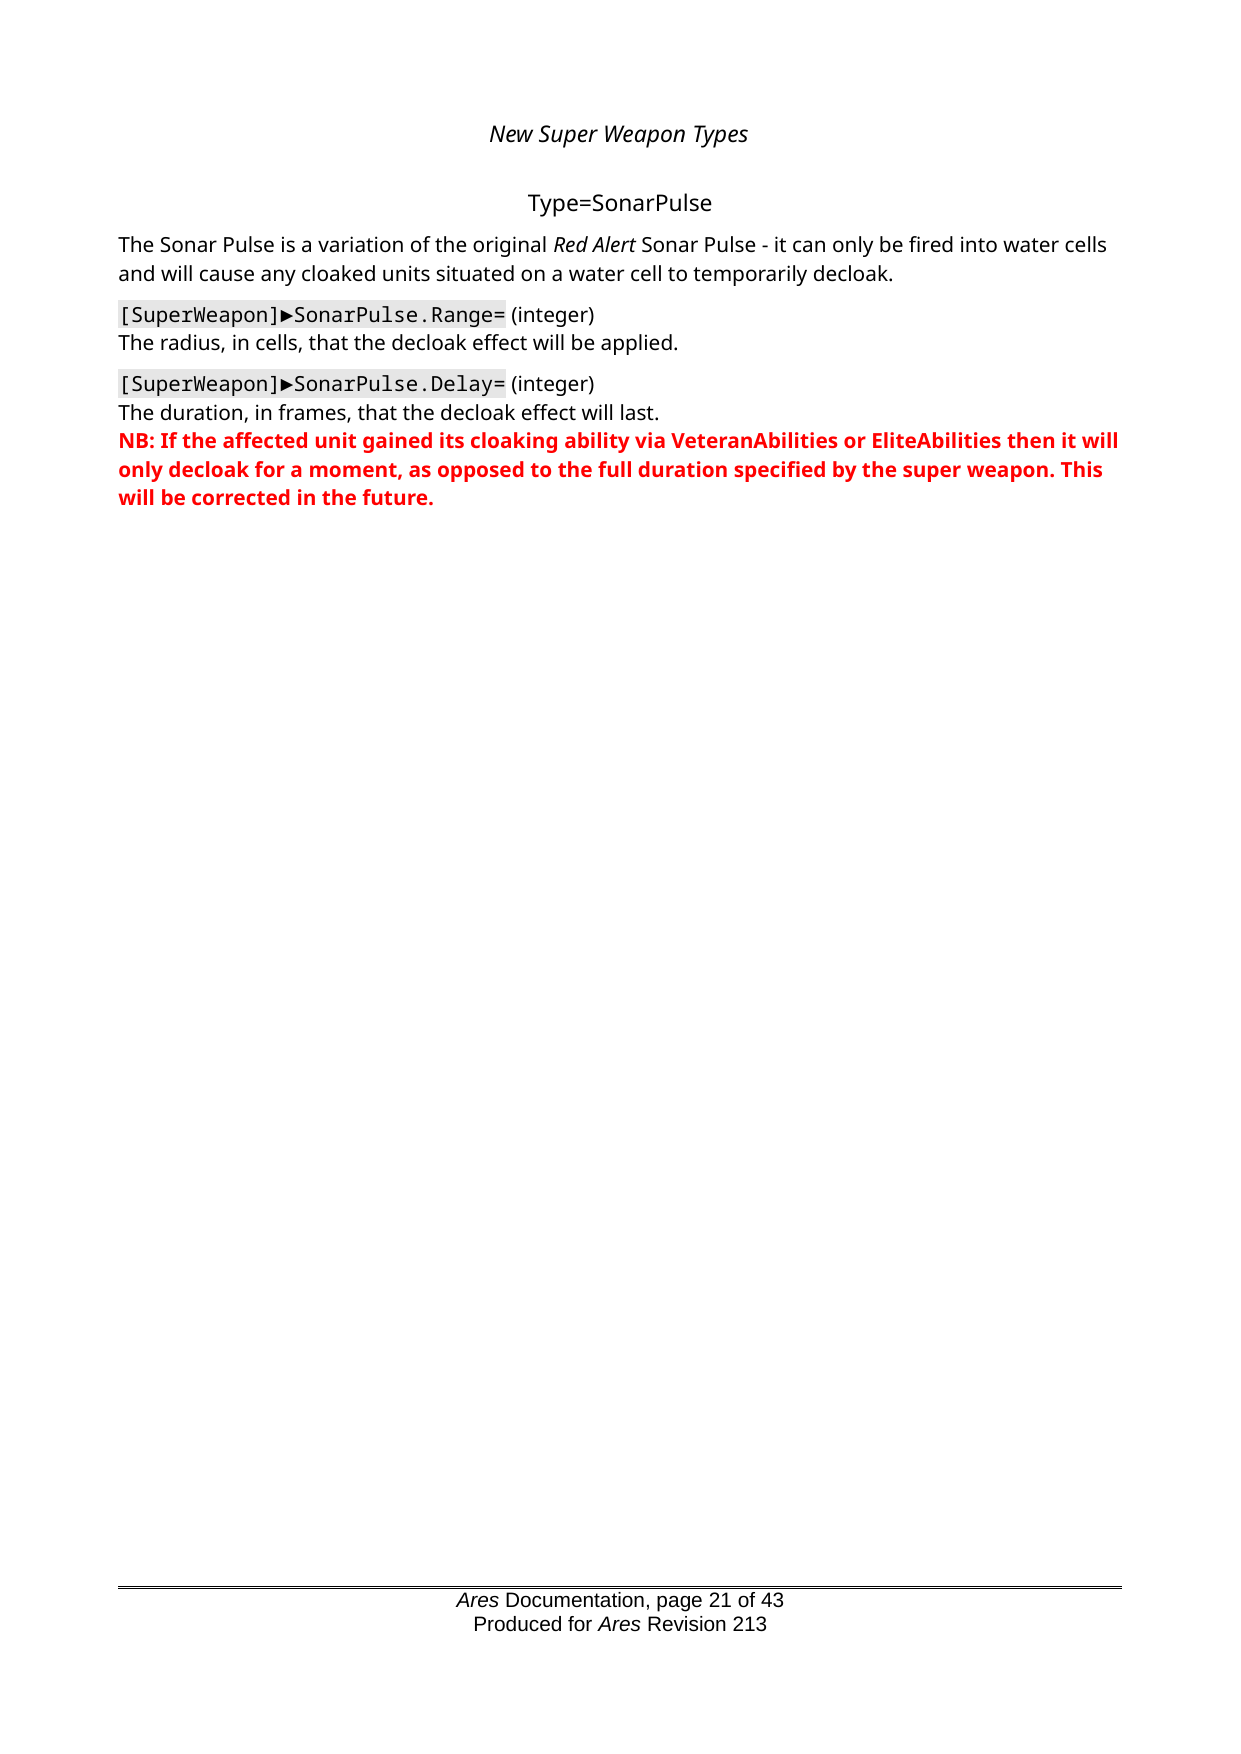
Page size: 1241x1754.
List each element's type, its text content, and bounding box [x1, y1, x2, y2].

text The Sonar Pulse is a variation of the original Red Alert Sonar Pulse - it can only be fired into water cells and will cause any cloaked units situated on a water cell to temporarily decloak. [118, 231, 1122, 287]
subtitle Type=SonarPulse [118, 187, 1122, 218]
text [SuperWeapon]►SonarPulse.Delay= (integer) The duration, in frames, that the decloak effect will last. NB: If the affected unit gained its cloaking ability via VeteranAbilities or EliteAbilities then it will only decloak for a moment, as opposed to the full duration specified by the super weapon. This will be corrected in the future. [118, 369, 1122, 512]
text [SuperWeapon]►SonarPulse.Range= (integer) The radius, in cells, that the decloak effect will be applied. [118, 300, 1122, 357]
subtitle New Super Weapon Types [118, 118, 1122, 149]
